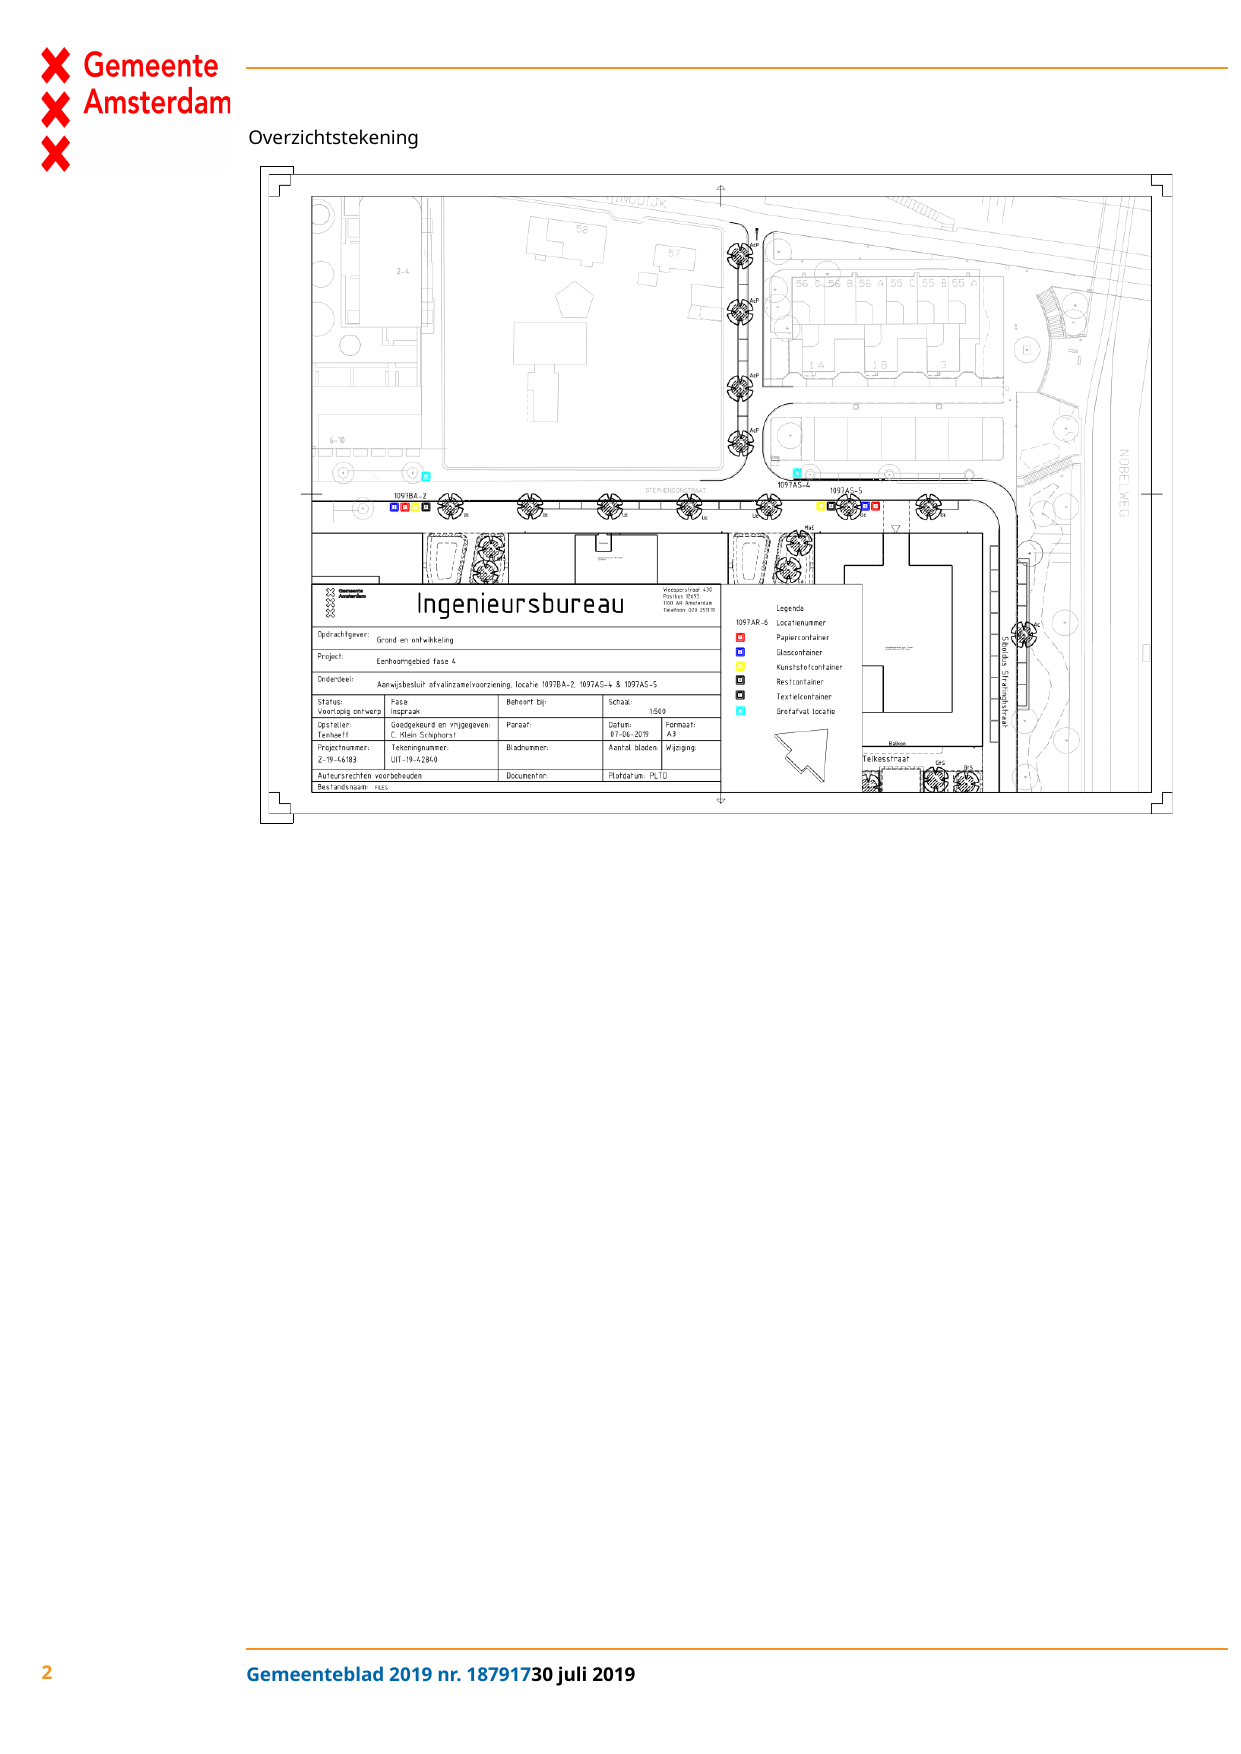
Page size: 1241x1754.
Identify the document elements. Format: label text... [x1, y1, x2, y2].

picture [268, 174, 1173, 814]
picture [41, 47, 231, 172]
text Overzichtstekening [248, 124, 1152, 150]
